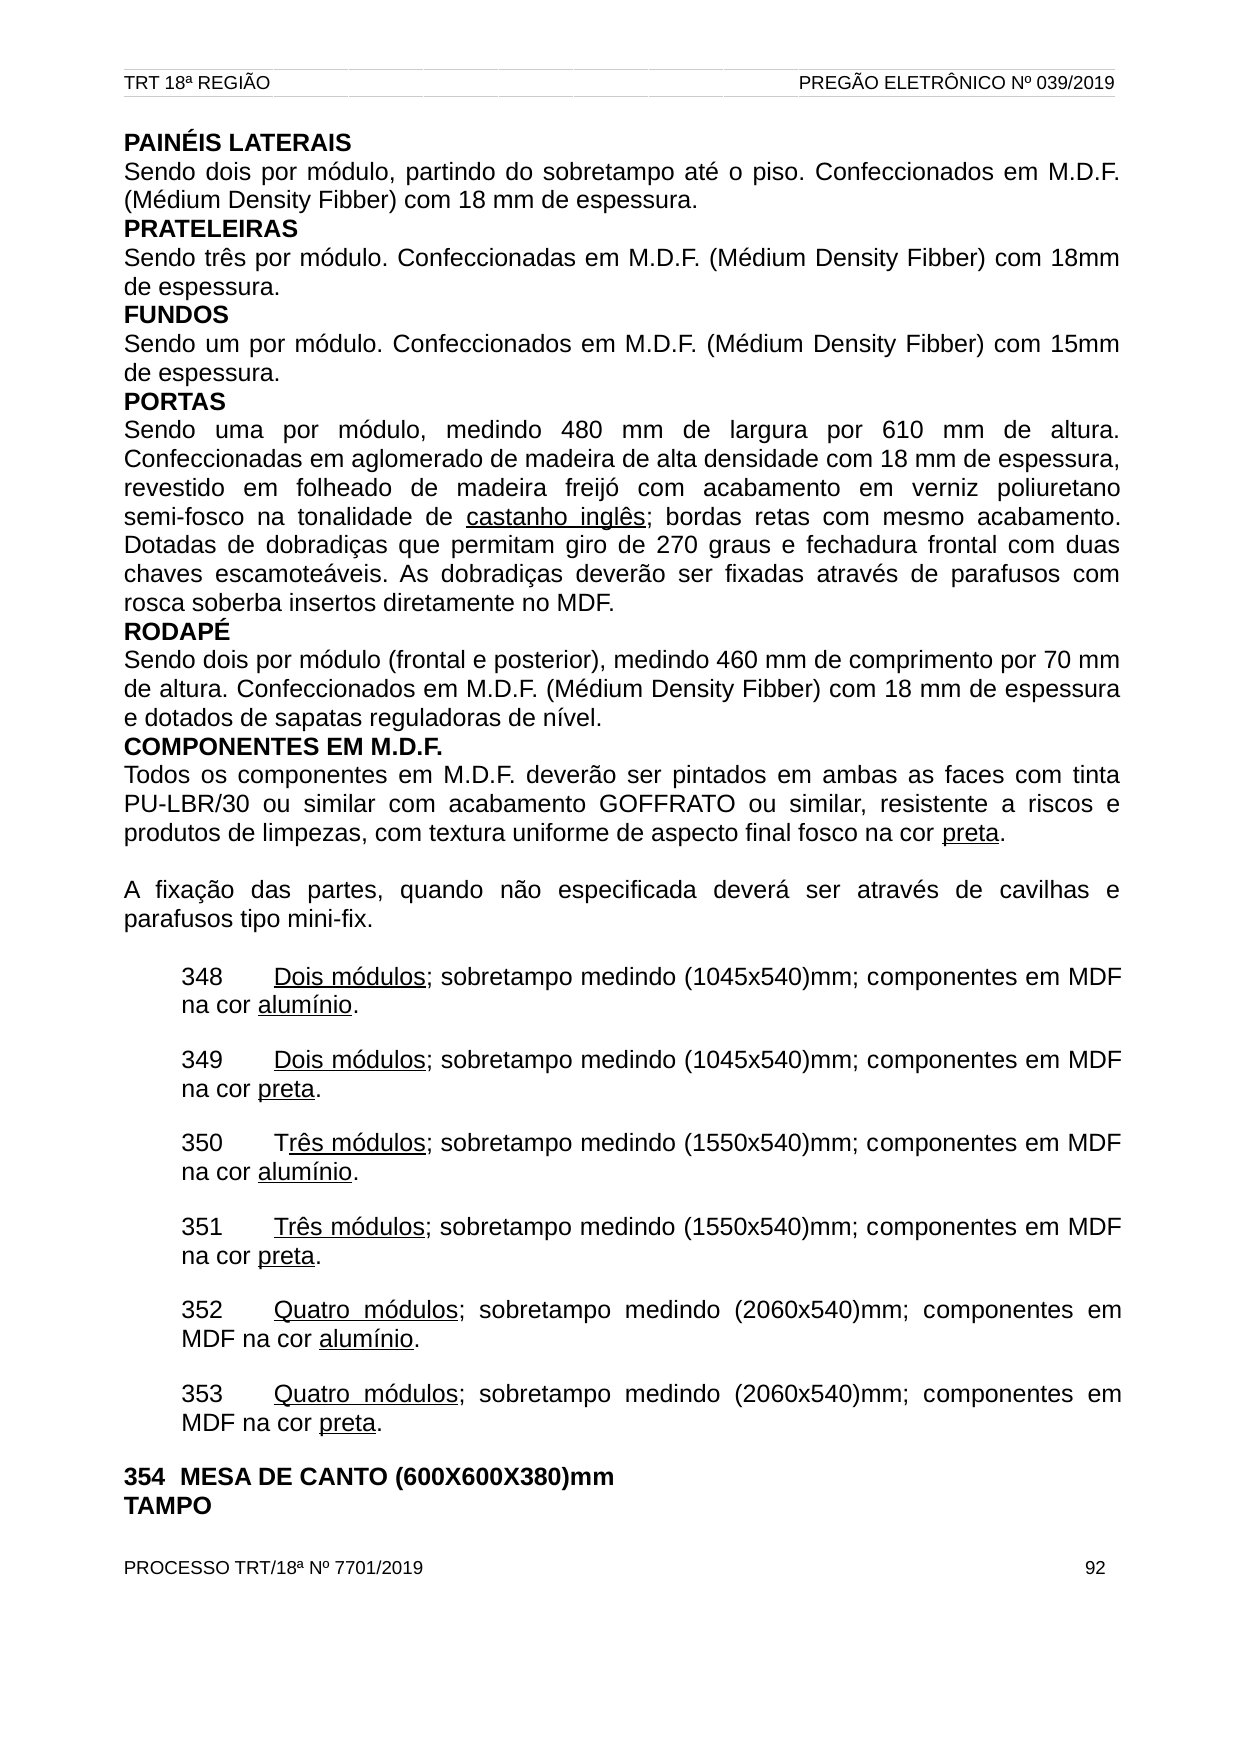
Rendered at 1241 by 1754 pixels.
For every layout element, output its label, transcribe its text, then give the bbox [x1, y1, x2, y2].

text Sendo uma por módulo, medindo 480 mm de largura por 610 mm de altura. Confeccionadas em aglomerado de madeira de alta densidade com 18 mm de espessura, revestido em folheado de madeira freijó com acabamento em verniz poliuretano semi‑fosco na tonalidade de castanho inglês; bordas retas com mesmo acabamento. Dotadas de dobradiças que permitam giro de 270 graus e fechadura frontal com duas chaves escamoteáveis. As dobradiças deverão ser fixadas através de parafusos com rosca soberba insertos diretamente no MDF. [123, 415, 1122, 617]
text 352 Quatro módulos; sobretampo medindo (2060x540)mm; componentes em MDF na cor alumínio. [181, 1295, 1122, 1353]
text PORTAS [123, 387, 1122, 415]
text Todos os componentes em M.D.F. deverão ser pintados em ambas as faces com tinta PU‑LBR/30 ou similar com acabamento GOFFRATO ou similar, resistente a riscos e produtos de limpezas, com textura uniforme de aspecto final fosco na cor preta. [123, 760, 1122, 847]
text RODAPÉ [123, 617, 1122, 645]
text 353 Quatro módulos; sobretampo medindo (2060x540)mm; componentes em MDF na cor preta. [181, 1379, 1122, 1436]
text Sendo dois por módulo (frontal e posterior), medindo 460 mm de comprimento por 70 mm de altura. Confeccionados em M.D.F. (Médium Density Fibber) com 18 mm de espessura e dotados de sapatas reguladoras de nível. [123, 645, 1122, 732]
text FUNDOS [123, 300, 1122, 329]
text 351 Três módulos; sobretampo medindo (1550x540)mm; componentes em MDF na cor preta. [181, 1212, 1122, 1269]
text Sendo três por módulo. Confeccionadas em M.D.F. (Médium Density Fibber) com 18mm de espessura. [123, 243, 1122, 300]
text A fixação das partes, quando não especificada deverá ser através de cavilhas e parafusos tipo mini-fix. [123, 875, 1122, 933]
text COMPONENTES EM M.D.F. [123, 732, 1122, 760]
text PRATELEIRAS [123, 214, 1122, 243]
text 348 Dois módulos; sobretampo medindo (1045x540)mm; componentes em MDF na cor alumínio. [181, 962, 1122, 1019]
text 350 Três módulos; sobretampo medindo (1550x540)mm; componentes em MDF na cor alumínio. [181, 1128, 1122, 1186]
text 354 MESA DE CANTO (600X600X380)mm [123, 1462, 1122, 1491]
text 349 Dois módulos; sobretampo medindo (1045x540)mm; componentes em MDF na cor preta. [181, 1045, 1122, 1102]
text Sendo dois por módulo, partindo do sobretampo até o piso. Confeccionados em M.D.F. (Médium Density Fibber) com 18 mm de espessura. [123, 157, 1122, 214]
text TAMPO [123, 1491, 1122, 1520]
text Sendo um por módulo. Confeccionados em M.D.F. (Médium Density Fibber) com 15mm de espessura. [123, 329, 1122, 387]
text PAINÉIS LATERAIS [123, 128, 1122, 157]
